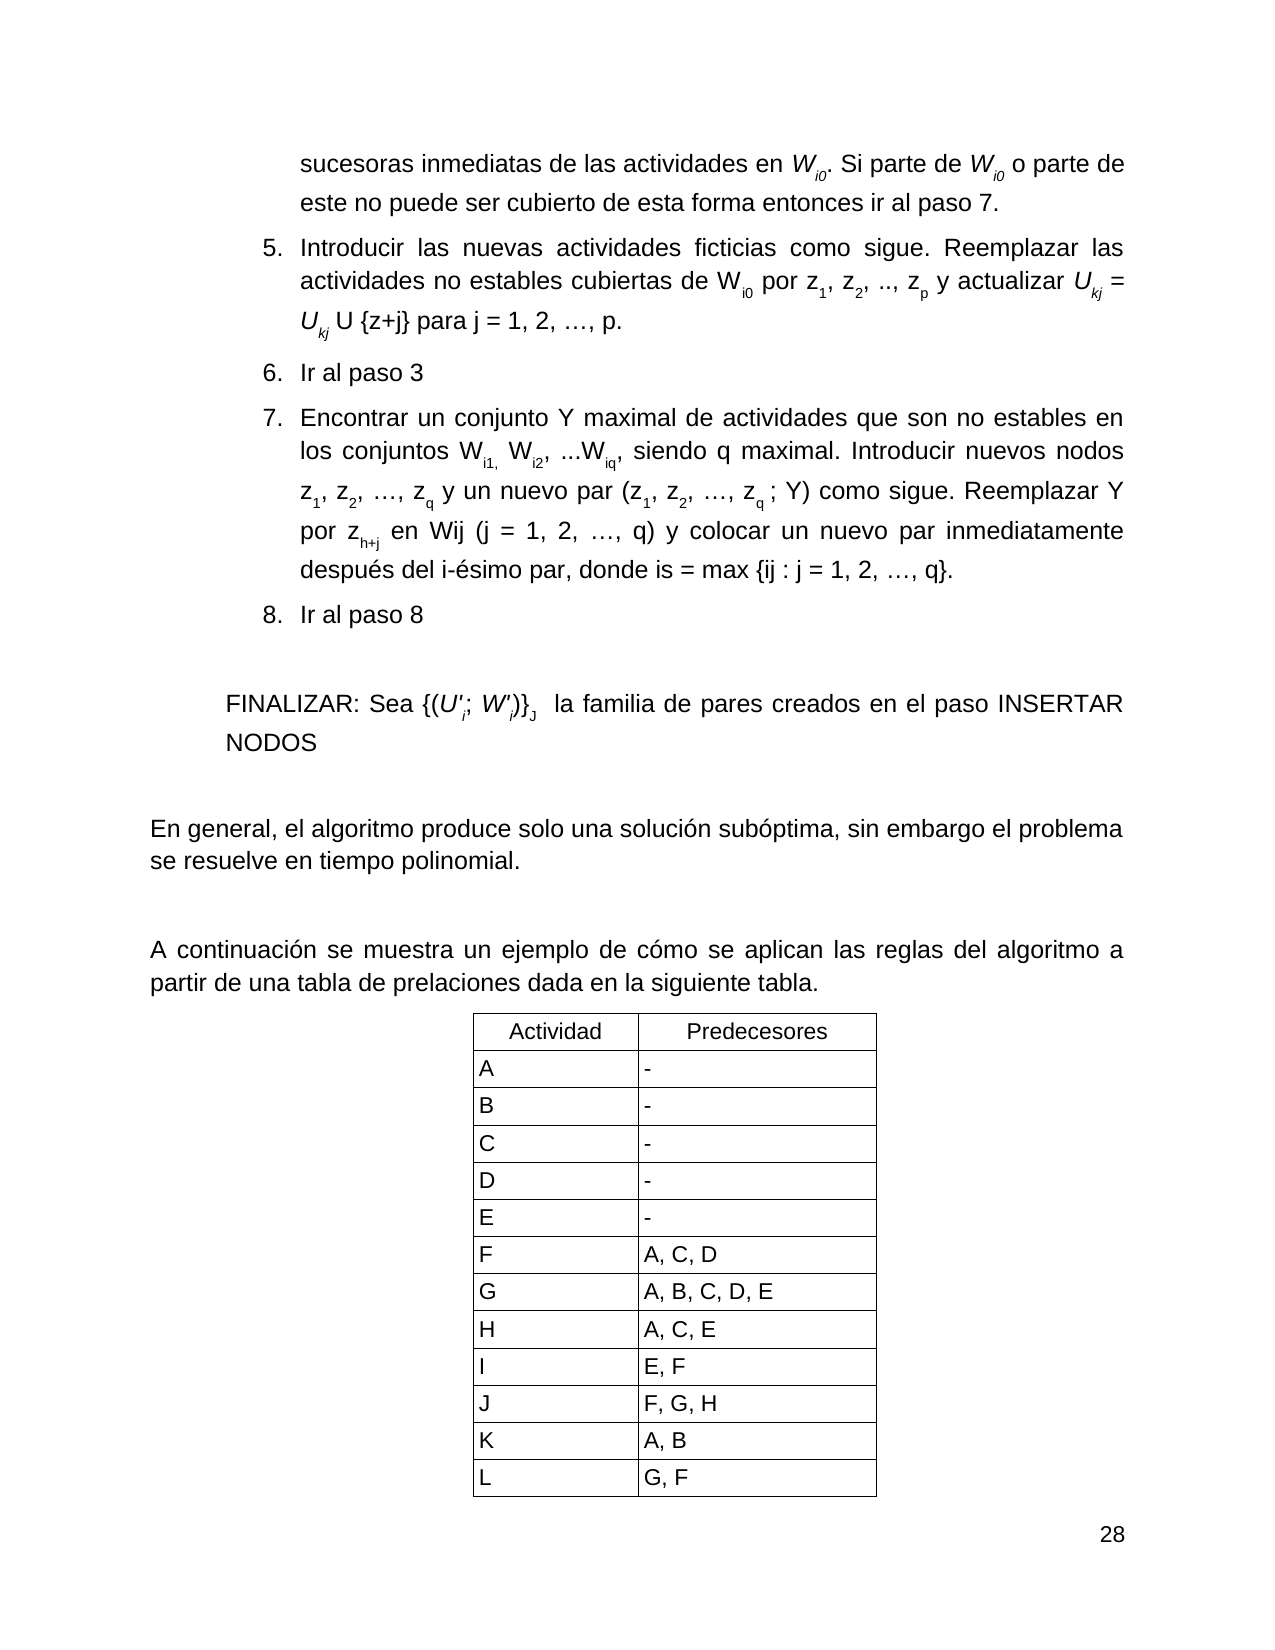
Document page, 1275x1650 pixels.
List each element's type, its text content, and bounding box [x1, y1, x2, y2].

table_cell F [474, 1237, 638, 1273]
table_cell A, B [639, 1423, 876, 1459]
table_cell H [474, 1311, 638, 1348]
list FINALIZAR: Sea {(U'i; W'i)}J la familia de pares creados en el paso INSERTAR NODOS [225, 689, 1125, 756]
table_cell K [474, 1423, 638, 1459]
table_cell G, F [639, 1460, 876, 1496]
table_cell - [639, 1163, 876, 1199]
table_cell - [639, 1088, 876, 1124]
table_cell A [474, 1051, 638, 1087]
table_cell - [639, 1200, 876, 1236]
table_header Actividad [474, 1014, 638, 1050]
table_cell - [639, 1051, 876, 1087]
table_cell A, C, D [639, 1237, 876, 1273]
table_cell E, F [639, 1349, 876, 1385]
table_cell G [474, 1274, 638, 1310]
text En general, el algoritmo produce solo una solución subóptima, sin embargo el problema se resuelve en tiempo polinomial. [150, 815, 1125, 875]
list sucesoras inmediatas de las actividades en Wi0. Si parte de Wi0 o parte de este no puede ser cubierto de esta forma entonces ir al paso 7. [262, 150, 1125, 217]
table_cell D [474, 1163, 638, 1199]
table_cell I [474, 1349, 638, 1385]
list Ir al paso 8 [262, 600, 1125, 628]
table_cell C [474, 1126, 638, 1162]
table_cell A, C, E [639, 1311, 876, 1348]
table_cell B [474, 1088, 638, 1124]
list Introducir las nuevas actividades ficticias como sigue. Reemplazar las actividades no estables cubiertas de Wi0 por z1, z2, .., zp y actualizar Ukj = Ukj U {z+j} para j = 1, 2, …, p. [262, 233, 1125, 341]
text A continuación se muestra un ejemplo de cómo se aplican las reglas del algoritmo a partir de una tabla de prelaciones dada en la siguiente tabla. [150, 936, 1125, 996]
table_cell A, B, C, D, E [639, 1274, 876, 1310]
list Ir al paso 3 [262, 359, 1125, 387]
list Encontrar un conjunto Y maximal de actividades que son no estables en los conjuntos Wi1, Wi2, ...Wiq, siendo q maximal. Introducir nuevos nodos z1, z2, …, zq y un nuevo par (z1, z2, …, zq ; Y) como sigue. Reemplazar Y por zh+j en Wij (j = 1, 2, …, q) y colocar un nuevo par inmediatamente después del i-ésimo par, donde is = max {ij : j = 1, 2, …, q}. [262, 404, 1125, 584]
table_cell F, G, H [639, 1386, 876, 1422]
table_cell E [474, 1200, 638, 1236]
table_cell - [639, 1126, 876, 1162]
table_cell L [474, 1460, 638, 1496]
table_header Predecesores [639, 1014, 876, 1050]
table_cell J [474, 1386, 638, 1422]
